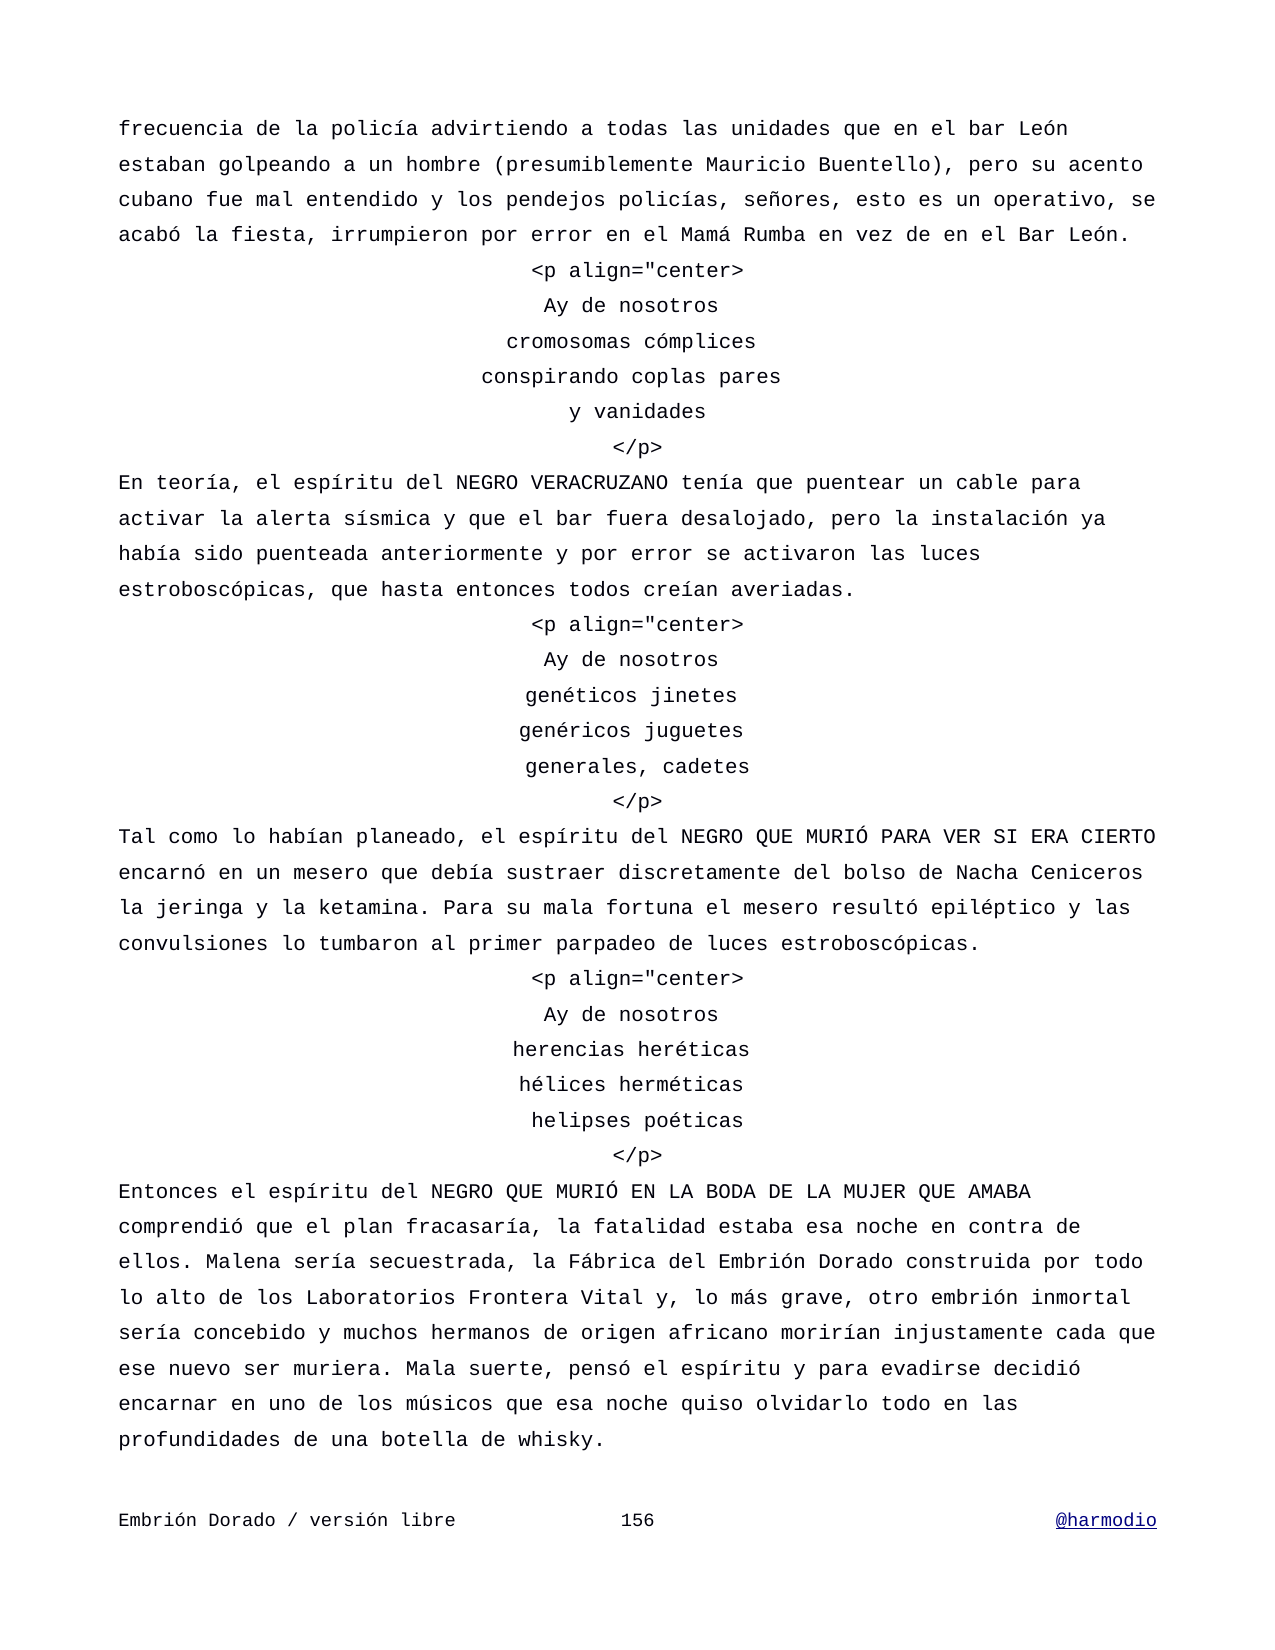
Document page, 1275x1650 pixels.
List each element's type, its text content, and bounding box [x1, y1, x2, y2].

text frecuencia de la policía advirtiendo a todas las unidades que en el bar León estaban golpeando a un hombre (presumiblemente Mauricio Buentello), pero su acento cubano fue mal entendido y los pendejos policías, señores, esto es un operativo, se acabó la fiesta, irrumpieron por error en el Mamá Rumba en vez de en el Bar León. [118, 118, 1157, 248]
text <p align="center> [118, 968, 1157, 992]
text En teoría, el espíritu del NEGRO VERACRUZANO tenía que puentear un cable para activar la alerta sísmica y que el bar fuera desalojado, pero la instalación ya había sido puenteada anteriormente y por error se activaron las luces estroboscópicas, que hasta entonces todos creían averiadas. [118, 472, 1157, 602]
text <p align="center> [118, 260, 1157, 283]
text conspirando coplas pares [118, 366, 1157, 390]
text y vanidades [118, 401, 1157, 425]
text Ay de nosotros [118, 1003, 1157, 1027]
text Ay de nosotros [118, 649, 1157, 673]
text Ay de nosotros [118, 295, 1157, 319]
text Entonces el espíritu del NEGRO QUE MURIÓ EN LA BODA DE LA MUJER QUE AMABA comprendió que el plan fracasaría, la fatalidad estaba esa noche en contra de ellos. Malena sería secuestrada, la Fábrica del Embrión Dorado construida por todo lo alto de los Laboratorios Frontera Vital y, lo más grave, otro embrión inmortal sería concebido y muchos hermanos de origen africano morirían injustamente cada que ese nuevo ser muriera. Mala suerte, pensó el espíritu y para evadirse decidió encarnar en uno de los músicos que esa noche quiso olvidarlo todo en las profundidades de una botella de whisky. [118, 1181, 1157, 1452]
text Tal como lo habían planeado, el espíritu del NEGRO QUE MURIÓ PARA VER SI ERA CIERTO encarnó en un mesero que debía sustraer discretamente del bolso de Nacha Ceniceros la jeringa y la ketamina. Para su mala fortuna el mesero resultó epiléptico y las convulsiones lo tumbaron al primer parpadeo de luces estroboscópicas. [118, 826, 1157, 956]
text cromosomas cómplices [118, 331, 1157, 354]
text </p> [118, 437, 1157, 461]
text generales, cadetes [118, 756, 1157, 779]
text helipses poéticas [118, 1110, 1157, 1133]
text hélices herméticas [118, 1074, 1157, 1098]
text </p> [118, 791, 1157, 815]
text genéticos jinetes [118, 685, 1157, 708]
text genéricos juguetes [118, 720, 1157, 744]
text herencias heréticas [118, 1039, 1157, 1063]
text </p> [118, 1145, 1157, 1169]
text <p align="center> [118, 614, 1157, 638]
